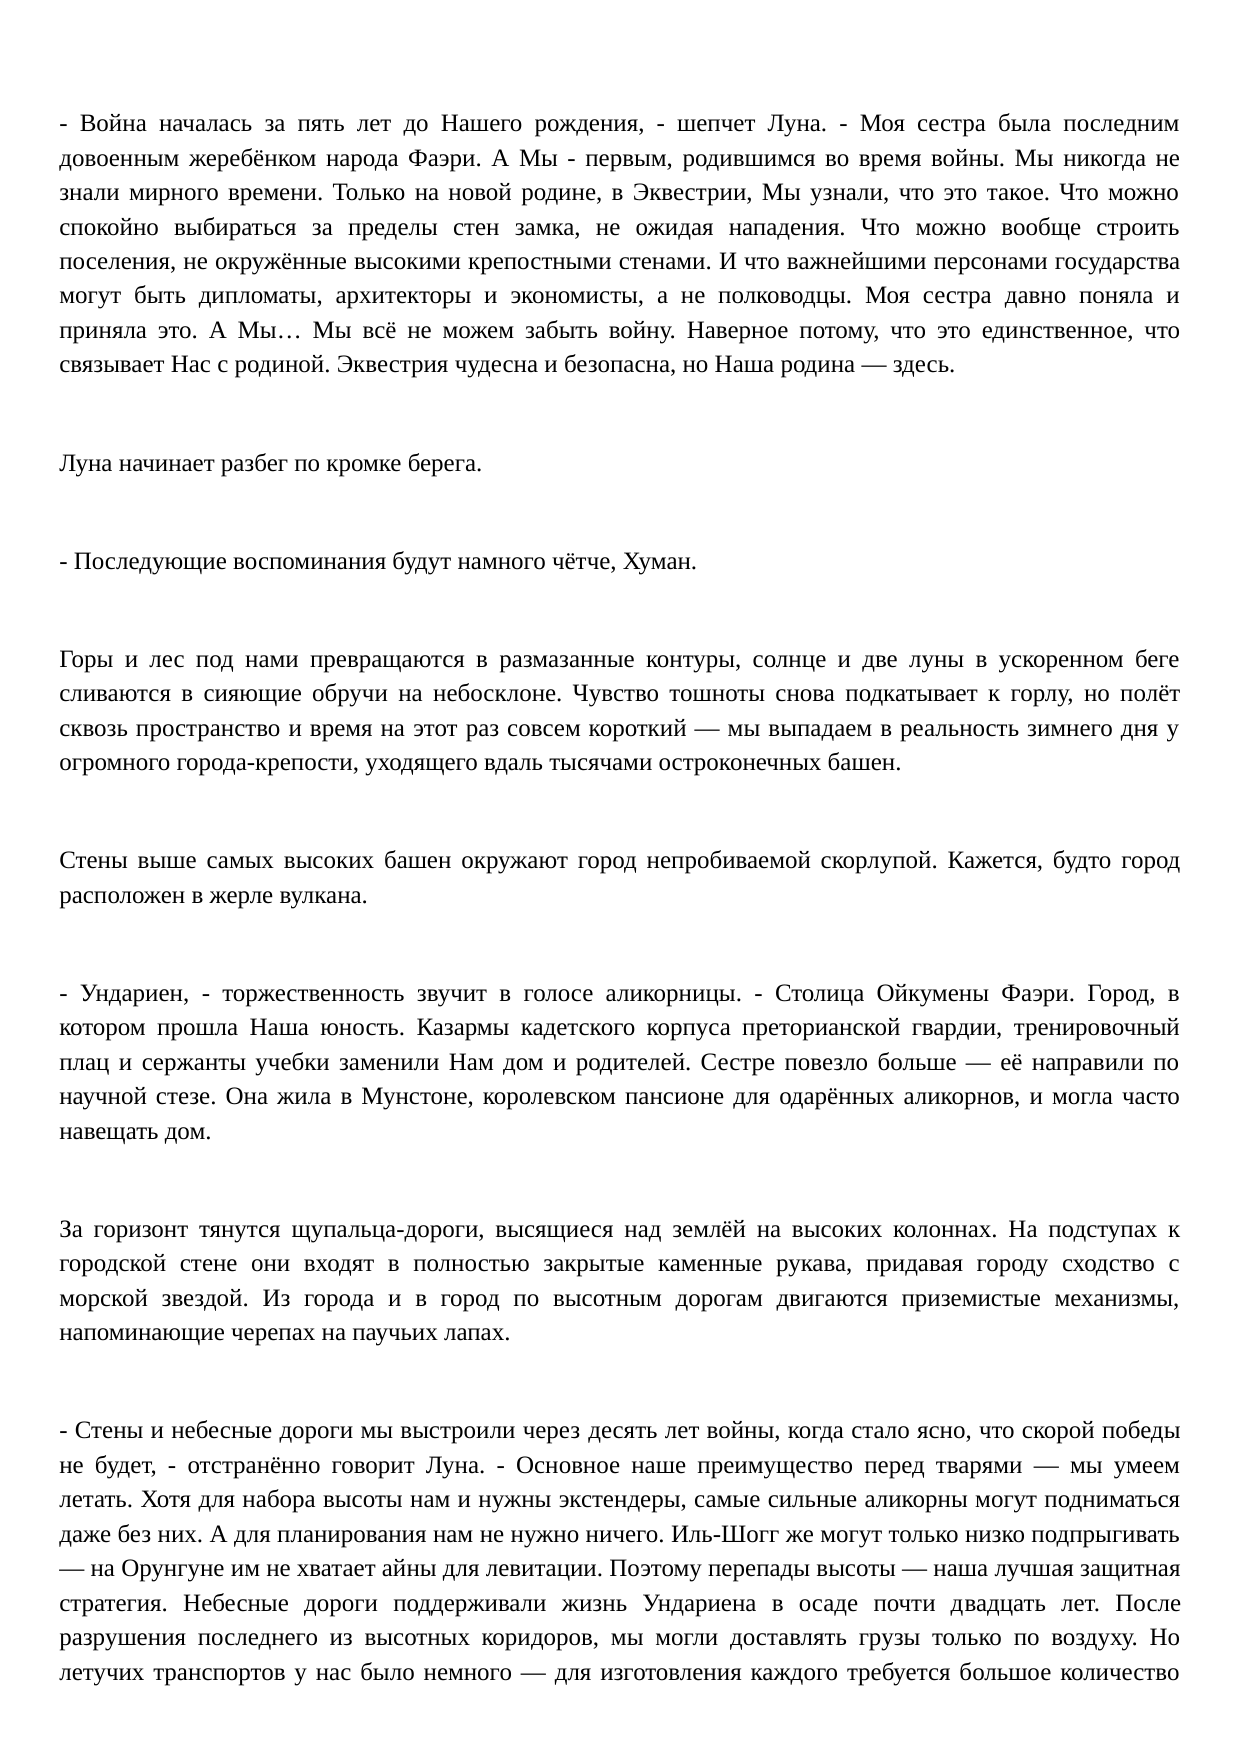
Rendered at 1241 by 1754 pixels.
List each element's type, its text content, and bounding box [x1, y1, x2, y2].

text Луна начинает разбег по кромке берега. [59, 448, 1181, 476]
text - Война началась за пять лет до Нашего рождения, - шепчет Луна. - Моя сестра была последним довоенным жеребёнком народа Фаэри. А Мы - первым, родившимся во время войны. Мы никогда не знали мирного времени. Только на новой родине, в Эквестрии, Мы узнали, что это такое. Что можно спокойно выбираться за пределы стен замка, не ожидая нападения. Что можно вообще строить поселения, не окружённые высокими крепостными стенами. И что важнейшими персонами государства могут быть дипломаты, архитекторы и экономисты, а не полководцы. Моя сестра давно поняла и приняла это. А Мы… Мы всё не можем забыть войну. Наверное потому, что это единственное, что связывает Нас с родиной. Эквестрия чудесна и безопасна, но Наша родина — здесь. [59, 108, 1181, 378]
text Горы и лес под нами превращаются в размазанные контуры, солнце и две луны в ускоренном беге сливаются в сияющие обручи на небосклоне. Чувство тошноты снова подкатывает к горлу, но полёт сквозь пространство и время на этот раз совсем короткий — мы выпадаем в реальность зимнего дня у огромного города-крепости, уходящего вдаль тысячами остроконечных башен. [59, 644, 1181, 776]
text За горизонт тянутся щупальца-дороги, высящиеся над землёй на высоких колоннах. На подступах к городской стене они входят в полностью закрытые каменные рукава, придавая городу сходство с морской звездой. Из города и в город по высотным дорогам двигаются приземистые механизмы, напоминающие черепах на паучьих лапах. [59, 1214, 1181, 1346]
text - Стены и небесные дороги мы выстроили через десять лет войны, когда стало ясно, что скорой победы не будет, - отстранённо говорит Луна. - Основное наше преимущество перед тварями — мы умеем летать. Хотя для набора высоты нам и нужны экстендеры, самые сильные аликорны могут подниматься даже без них. А для планирования нам не нужно ничего. Иль-Шогг же могут только низко подпрыгивать — на Орунгуне им не хватает айны для левитации. Поэтому перепады высоты — наша лучшая защитная стратегия. Небесные дороги поддерживали жизнь Ундариена в осаде почти двадцать лет. После разрушения последнего из высотных коридоров, мы могли доставлять грузы только по воздуху. Но летучих транспортов у нас было немного — для изготовления каждого требуется большое количество [59, 1416, 1181, 1686]
text - Последующие воспоминания будут намного чётче, Хуман. [59, 546, 1181, 574]
text Стены выше самых высоких башен окружают город непробиваемой скорлупой. Кажется, будто город расположен в жерле вулкана. [59, 845, 1181, 909]
text - Ундариен, - торжественность звучит в голосе аликорницы. - Столица Ойкумены Фаэри. Город, в котором прошла Наша юность. Казармы кадетского корпуса преторианской гвардии, тренировочный плац и сержанты учебки заменили Нам дом и родителей. Сестре повезло больше — её направили по научной стезе. Она жила в Мунстоне, королевском пансионе для одарённых аликорнов, и могла часто навещать дом. [59, 978, 1181, 1145]
